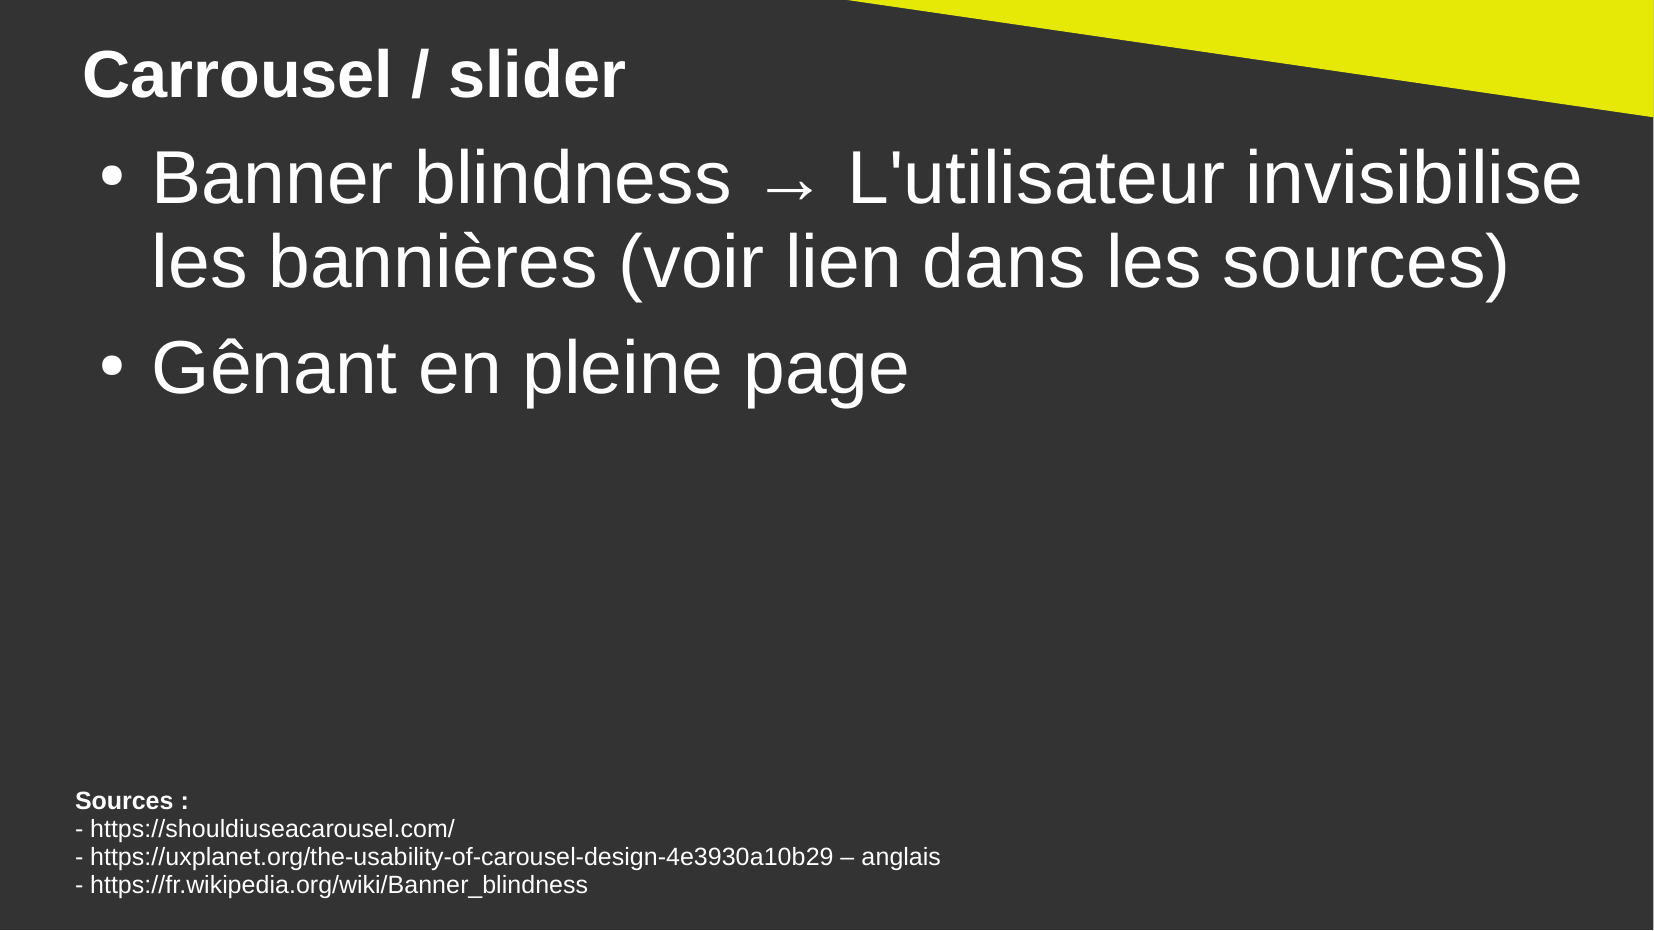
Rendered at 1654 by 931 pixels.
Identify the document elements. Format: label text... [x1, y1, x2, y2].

text_box Sources : - https://shouldiuseacarousel.com/ - https://uxplanet.org/the-usability-of-carousel-design-4e3930a10b29 – anglais - https://fr.wikipedia.org/wiki/Banner_blindness [60, 779, 1546, 931]
text_box [847, 0, 1654, 118]
list Banner blindness → L'utilisateur invisibilise les bannières (voir lien dans les sources) Gênant en pleine page [80, 135, 1620, 709]
title Carrousel / slider [82, 37, 1571, 114]
